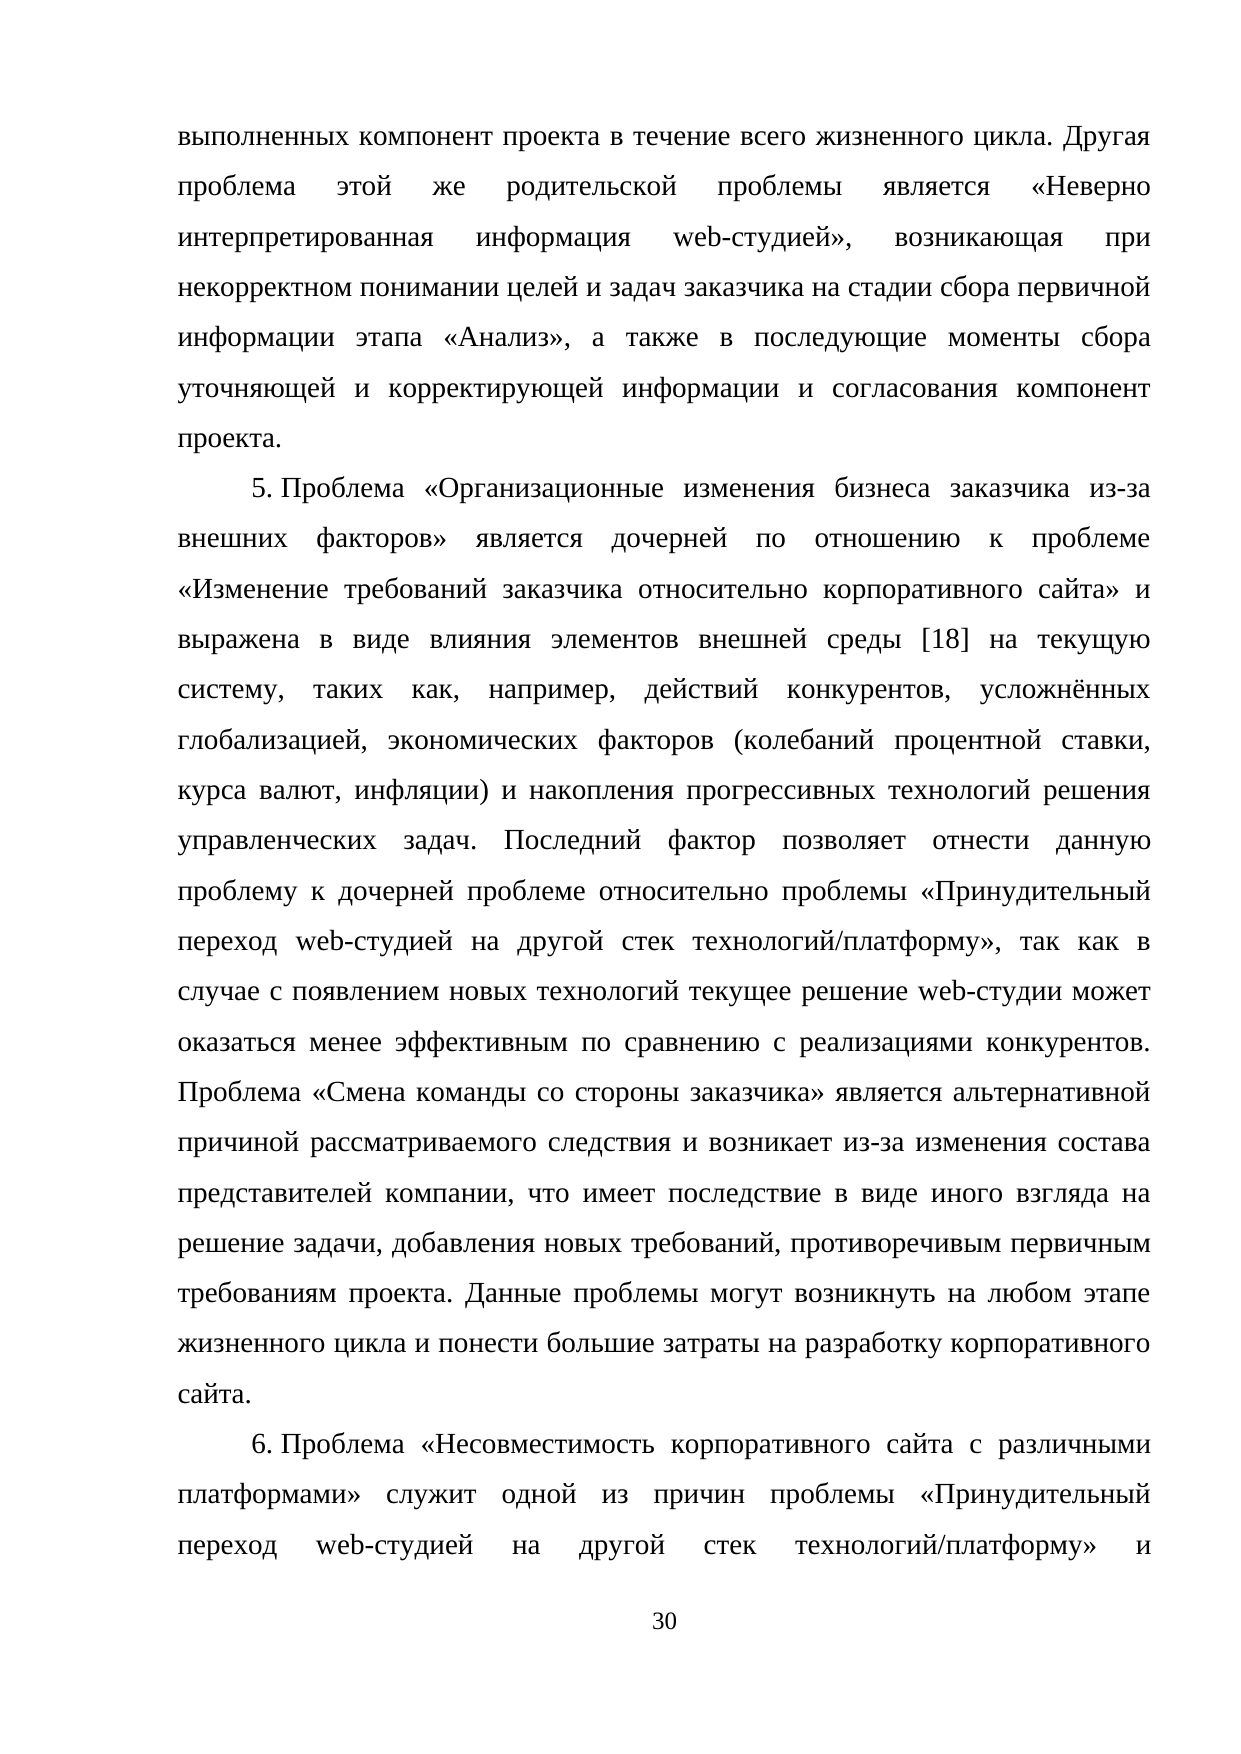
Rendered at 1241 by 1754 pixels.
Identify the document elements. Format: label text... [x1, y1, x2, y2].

list выполненных компонент проекта в течение всего жизненного цикла. Другая проблема этой же родительской проблемы является «Неверно интерпретированная информация web-студией», возникающая при некорректном понимании целей и задач заказчика на стадии сбора первичной информации этапа «Анализ», а также в последующие моменты сбора уточняющей и корректирующей информации и согласования компонент проекта. [177, 118, 1152, 453]
list Проблема «Несовместимость корпоративного сайта с различными платформами» служит одной из причин проблемы «Принудительный переход web-студией на другой стек технологий/платформу» и [177, 1426, 1152, 1560]
list Проблема «Организационные изменения бизнеса заказчика из-за внешних факторов» является дочерней по отношению к проблеме «Изменение требований заказчика относительно корпоративного сайта» и выражена в виде влияния элементов внешней среды [18] на текущую систему, таких как, например, действий конкурентов, усложнённых глобализацией, экономических факторов (колебаний процентной ставки, курса валют, инфляции) и накопления прогрессивных технологий решения управленческих задач. Последний фактор позволяет отнести данную проблему к дочерней проблеме относительно проблемы «Принудительный переход web-студией на другой стек технологий/платформу», так как в случае с появлением новых технологий текущее решение web-студии может оказаться менее эффективным по сравнению с реализациями конкурентов. Проблема «Смена команды со стороны заказчика» является альтернативной причиной рассматриваемого следствия и возникает из-за изменения состава представителей компании, что имеет последствие в виде иного взгляда на решение задачи, добавления новых требований, противоречивым первичным требованиям проекта. Данные проблемы могут возникнуть на любом этапе жизненного цикла и понести большие затраты на разработку корпоративного сайта. [177, 470, 1152, 1409]
